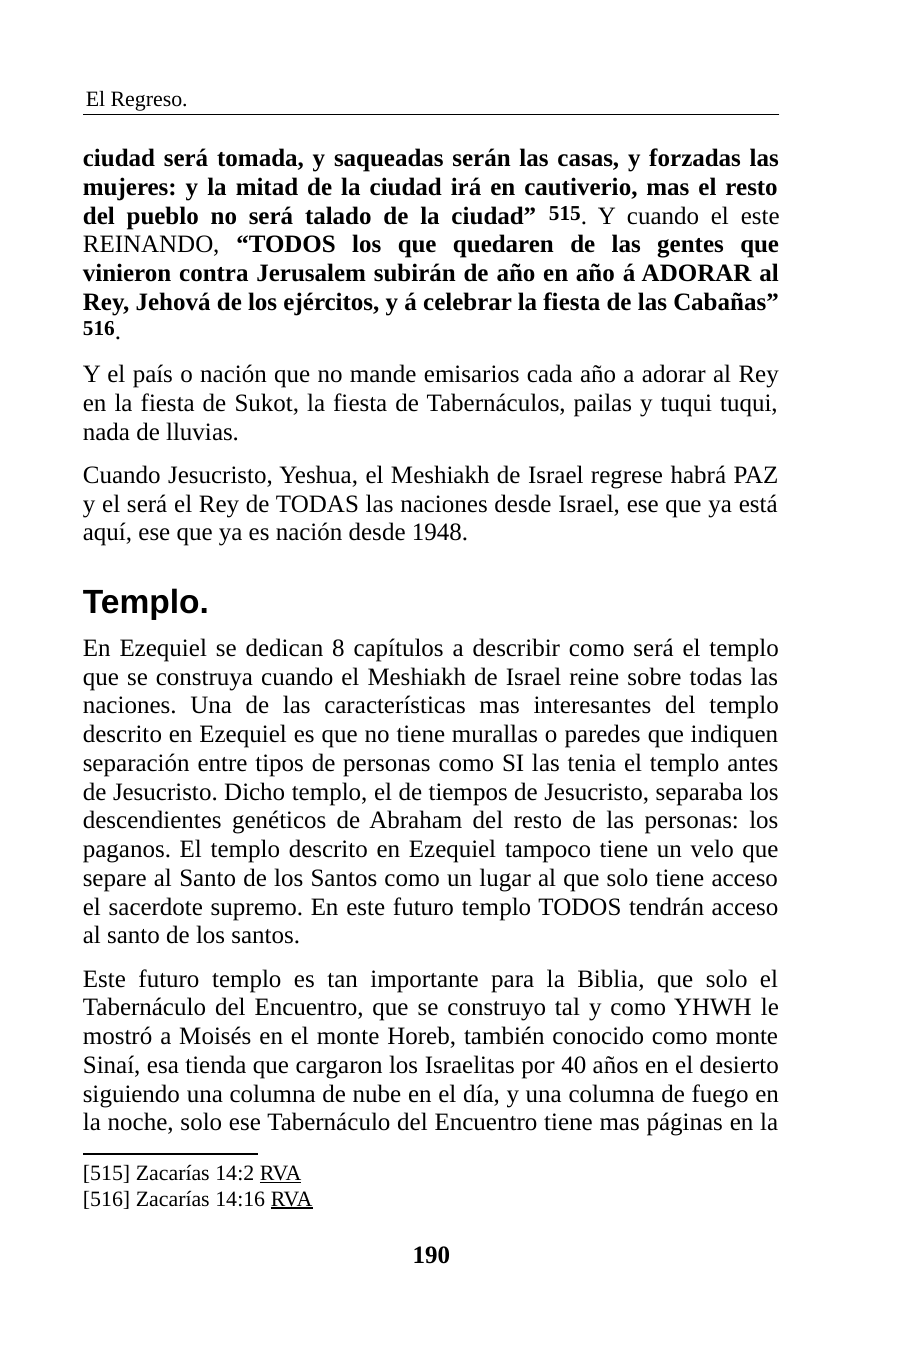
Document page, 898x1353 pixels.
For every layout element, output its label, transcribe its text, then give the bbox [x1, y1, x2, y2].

text Este futuro templo es tan importante para la Biblia, que solo el Tabernáculo del Encuentro, que se construyo tal y como YHWH le mostró a Moisés en el monte Horeb, también conocido como monte Sinaí, esa tienda que cargaron los Israelitas por 40 años en el desierto siguiendo una columna de nube en el día, y una columna de fuego en la noche, solo ese Tabernáculo del Encuentro tiene mas páginas en la [83, 964, 779, 1136]
text Y el país o nación que no mande emisarios cada año a adorar al Rey en la fiesta de Sukot, la fiesta de Tabernáculos, pailas y tuqui tuqui, nada de lluvias. [83, 359, 779, 445]
text ciudad será tomada, y saqueadas serán las casas, y forzadas las mujeres: y la mitad de la ciudad irá en cautiverio, mas el resto del pueblo no será talado de la ciudad” . Y cuando el este REINANDO, “TODOS los que quedaren de las gentes que vinieron contra Jerusalem subirán de año en año á ADORAR al Rey, Jehová de los ejércitos, y á celebrar la fiesta de las Cabañas” . [83, 143, 779, 344]
text En Ezequiel se dedican 8 capítulos a describir como será el templo que se construya cuando el Meshiakh de Israel reine sobre todas las naciones. Una de las características mas interesantes del templo descrito en Ezequiel es que no tiene murallas o paredes que indiquen separación entre tipos de personas como SI las tenia el templo antes de Jesucristo. Dicho templo, el de tiempos de Jesucristo, separaba los descendientes genéticos de Abraham del resto de las personas: los paganos. El templo descrito en Ezequiel tampoco tiene un velo que separe al Santo de los Santos como un lugar al que solo tiene acceso el sacerdote supremo. En este futuro templo TODOS tendrán acceso al santo de los santos. [83, 633, 779, 949]
text Cuando Jesucristo, Yeshua, el Meshiakh de Israel regrese habrá PAZ y el será el Rey de TODAS las naciones desde Israel, ese que ya está aquí, ese que ya es nación desde 1948. [83, 460, 779, 546]
subtitle Templo. [83, 582, 779, 620]
text Zacarías 14:2 RVA [83, 1160, 779, 1186]
text Zacarías 14:16 RVA [83, 1186, 779, 1211]
